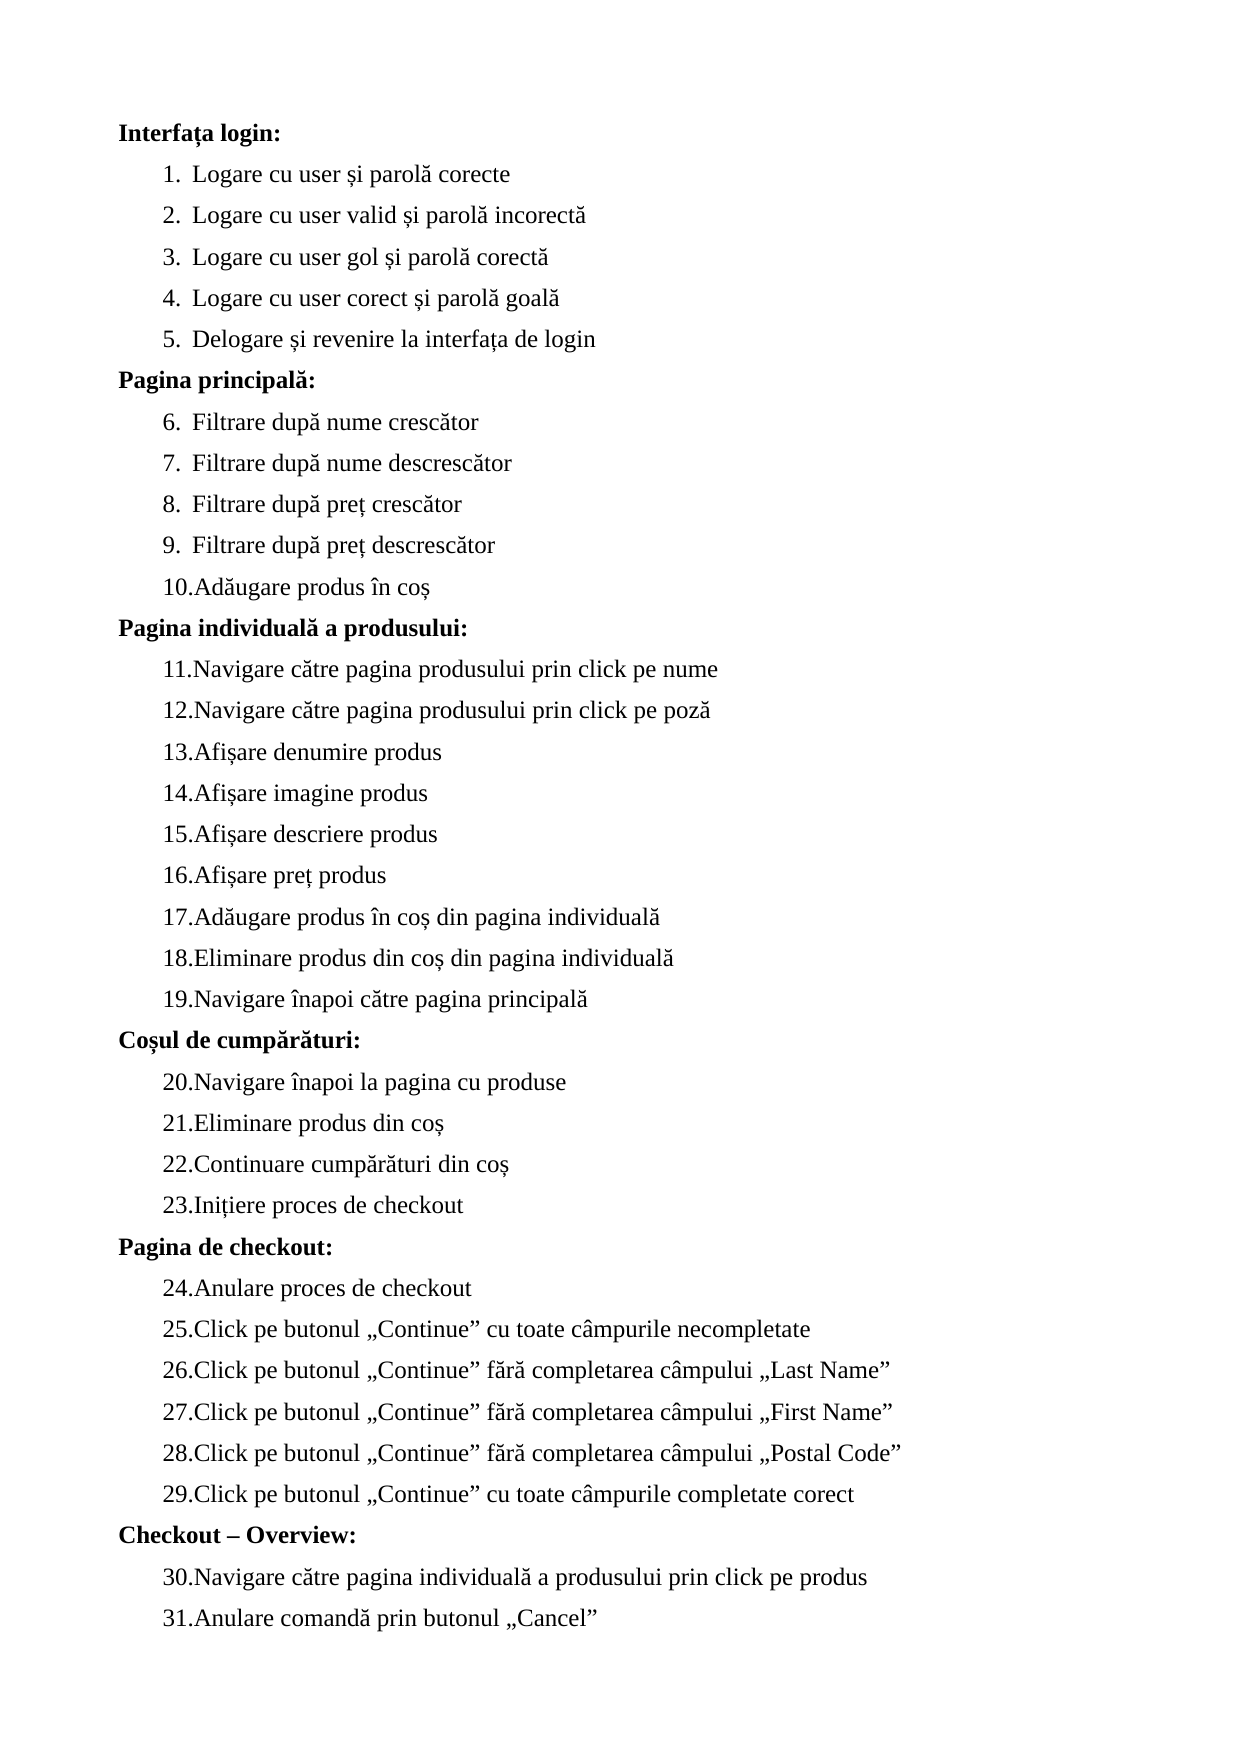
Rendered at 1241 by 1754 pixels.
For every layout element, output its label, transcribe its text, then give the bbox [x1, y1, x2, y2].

list Logare cu user valid și parolă incorectă [162, 201, 1122, 229]
list Delogare și revenire la interfața de login [162, 324, 1122, 353]
list Afișare preț produs [162, 861, 1122, 889]
list Logare cu user gol și parolă corectă [162, 242, 1122, 271]
list Afișare imagine produs [162, 778, 1122, 807]
text Coșul de cumpărături: [118, 1026, 1122, 1054]
list Inițiere proces de checkout [162, 1191, 1122, 1219]
text Interfața login: [118, 118, 1122, 147]
list Filtrare după nume descrescător [162, 448, 1122, 477]
list Click pe butonul „Continue” cu toate câmpurile completate corect [162, 1479, 1122, 1508]
text Pagina principală: [118, 366, 1122, 394]
list Afișare denumire produs [162, 737, 1122, 766]
list Navigare înapoi la pagina cu produse [162, 1067, 1122, 1096]
list Filtrare după preț descrescător [162, 531, 1122, 559]
list Anulare comandă prin butonul „Cancel” [162, 1603, 1122, 1632]
list Adăugare produs în coș [162, 572, 1122, 601]
list Navigare înapoi către pagina principală [162, 984, 1122, 1013]
list Eliminare produs din coș [162, 1108, 1122, 1137]
list Click pe butonul „Continue” fără completarea câmpului „First Name” [162, 1397, 1122, 1426]
list Filtrare după nume crescător [162, 407, 1122, 436]
list Continuare cumpărături din coș [162, 1149, 1122, 1178]
list Adăugare produs în coș din pagina individuală [162, 902, 1122, 931]
list Anulare proces de checkout [162, 1273, 1122, 1302]
text Pagina de checkout: [118, 1232, 1122, 1261]
list Eliminare produs din coș din pagina individuală [162, 943, 1122, 972]
list Navigare către pagina produsului prin click pe poză [162, 696, 1122, 724]
list Logare cu user corect și parolă goală [162, 283, 1122, 312]
text Pagina individuală a produsului: [118, 613, 1122, 642]
list Navigare către pagina produsului prin click pe nume [162, 654, 1122, 683]
text Checkout – Overview: [118, 1521, 1122, 1549]
list Click pe butonul „Continue” cu toate câmpurile necompletate [162, 1314, 1122, 1343]
list Navigare către pagina individuală a produsului prin click pe produs [162, 1562, 1122, 1591]
list Filtrare după preț crescător [162, 489, 1122, 518]
list Click pe butonul „Continue” fără completarea câmpului „Postal Code” [162, 1438, 1122, 1467]
list Afișare descriere produs [162, 819, 1122, 848]
list Logare cu user și parolă corecte [162, 159, 1122, 188]
list Click pe butonul „Continue” fără completarea câmpului „Last Name” [162, 1356, 1122, 1384]
